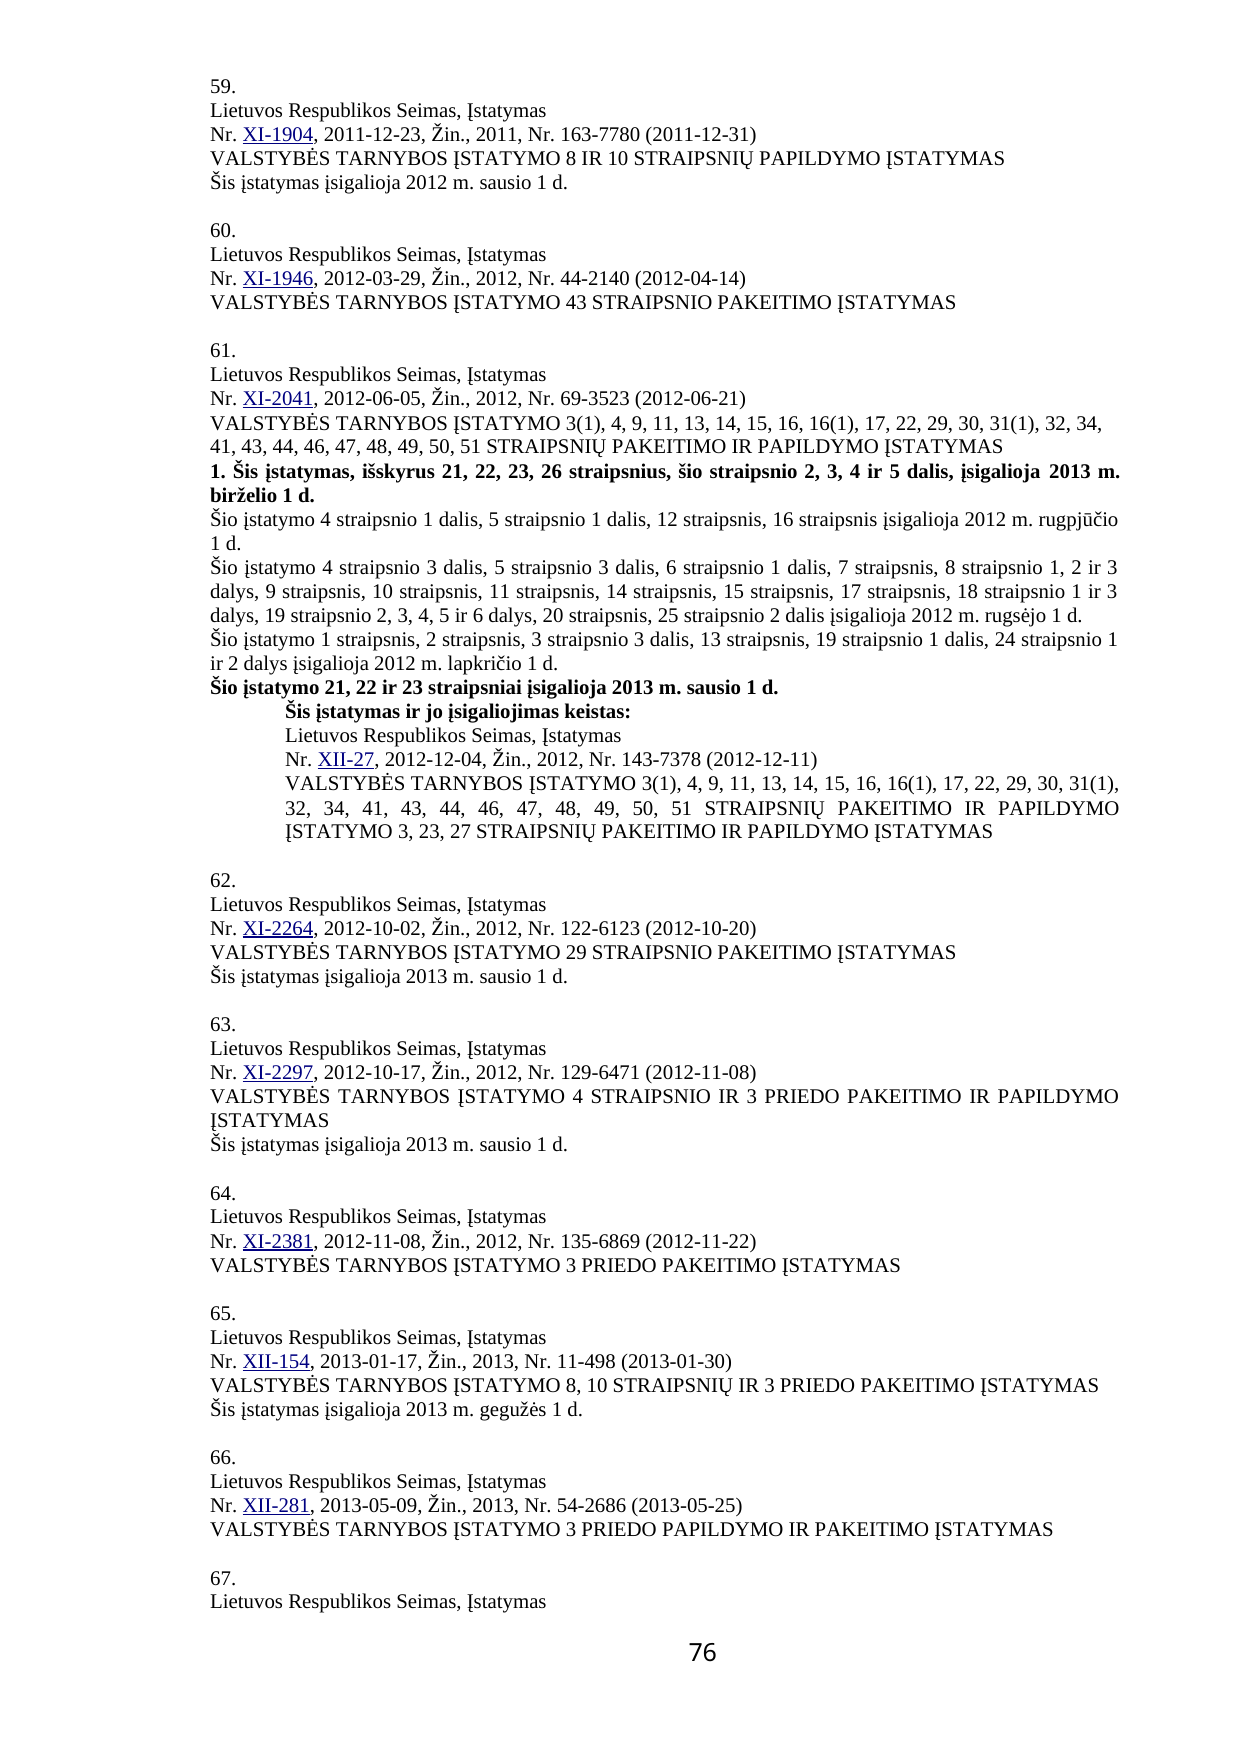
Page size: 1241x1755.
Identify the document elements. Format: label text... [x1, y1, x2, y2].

text Lietuvos Respublikos Seimas, Įstatymas [210, 242, 1120, 266]
text Šis įstatymas įsigalioja 2013 m. sausio 1 d. [210, 1132, 1120, 1156]
text Šio įstatymo 4 straipsnio 1 dalis, 5 straipsnio 1 dalis, 12 straipsnis, 16 straipsnis įsigalioja 2012 m. rugpjūčio 1 d. [210, 507, 1120, 555]
text 64. [210, 1180, 1120, 1204]
text Lietuvos Respublikos Seimas, Įstatymas [210, 1325, 1120, 1349]
text 1. Šis įstatymas, išskyrus 21, 22, 23, 26 straipsnius, šio straipsnio 2, 3, 4 ir 5 dalis, įsigalioja 2013 m. birželio 1 d. [210, 458, 1120, 507]
text 61. [210, 338, 1120, 362]
text VALSTYBĖS TARNYBOS ĮSTATYMO 8, 10 STRAIPSNIŲ IR 3 PRIEDO PAKEITIMO ĮSTATYMAS [210, 1373, 1120, 1397]
text Lietuvos Respublikos Seimas, Įstatymas [210, 723, 1120, 747]
text Nr. XII-27, 2012-12-04, Žin., 2012, Nr. 143-7378 (2012-12-11) [210, 747, 1120, 771]
text 59. [210, 73, 1120, 98]
text Lietuvos Respublikos Seimas, Įstatymas [210, 98, 1120, 122]
text VALSTYBĖS TARNYBOS ĮSTATYMO 43 STRAIPSNIO PAKEITIMO ĮSTATYMAS [210, 290, 1120, 314]
text 60. [210, 218, 1120, 242]
text 67. [210, 1565, 1120, 1589]
text Šis įstatymas įsigalioja 2013 m. sausio 1 d. [210, 964, 1120, 988]
text Lietuvos Respublikos Seimas, Įstatymas [210, 892, 1120, 916]
text VALSTYBĖS TARNYBOS ĮSTATYMO 29 STRAIPSNIO PAKEITIMO ĮSTATYMAS [210, 940, 1120, 964]
text Lietuvos Respublikos Seimas, Įstatymas [210, 1204, 1120, 1228]
text Nr. XI-2264, 2012-10-02, Žin., 2012, Nr. 122-6123 (2012-10-20) [210, 916, 1120, 940]
text Nr. XII-281, 2013-05-09, Žin., 2013, Nr. 54-2686 (2013-05-25) [210, 1493, 1120, 1517]
text Nr. XI-1946, 2012-03-29, Žin., 2012, Nr. 44-2140 (2012-04-14) [210, 266, 1120, 290]
text 63. [210, 1012, 1120, 1036]
text 66. [210, 1445, 1120, 1469]
text Šis įstatymas ir jo įsigaliojimas keistas: [210, 699, 1120, 723]
text VALSTYBĖS TARNYBOS ĮSTATYMO 3 PRIEDO PAPILDYMO IR PAKEITIMO ĮSTATYMAS [210, 1517, 1120, 1541]
text 65. [210, 1301, 1120, 1325]
text Nr. XI-2381, 2012-11-08, Žin., 2012, Nr. 135-6869 (2012-11-22) [210, 1228, 1120, 1253]
text Lietuvos Respublikos Seimas, Įstatymas [210, 1036, 1120, 1060]
text VALSTYBĖS TARNYBOS ĮSTATYMO 8 IR 10 STRAIPSNIŲ PAPILDYMO ĮSTATYMAS [210, 146, 1120, 170]
text Lietuvos Respublikos Seimas, Įstatymas [210, 362, 1120, 386]
text Lietuvos Respublikos Seimas, Įstatymas [210, 1589, 1120, 1613]
text VALSTYBĖS TARNYBOS ĮSTATYMO 3 PRIEDO PAKEITIMO ĮSTATYMAS [210, 1253, 1120, 1277]
text Nr. XI-2041, 2012-06-05, Žin., 2012, Nr. 69-3523 (2012-06-21) [210, 386, 1120, 410]
text Šio įstatymo 21, 22 ir 23 straipsniai įsigalioja 2013 m. sausio 1 d. [210, 675, 1120, 699]
list Šis įstatymas įsigalioja 2013 m. gegužės 1 d. [210, 1397, 1120, 1421]
text Nr. XI-1904, 2011-12-23, Žin., 2011, Nr. 163-7780 (2011-12-31) [210, 122, 1120, 146]
text Šis įstatymas įsigalioja 2012 m. sausio 1 d. [210, 170, 1120, 194]
text Šio įstatymo 4 straipsnio 3 dalis, 5 straipsnio 3 dalis, 6 straipsnio 1 dalis, 7 straipsnis, 8 straipsnio 1, 2 ir 3 dalys, 9 straipsnis, 10 straipsnis, 11 straipsnis, 14 straipsnis, 15 straipsnis, 17 straipsnis, 18 straipsnio 1 ir 3 dalys, 19 straipsnio 2, 3, 4, 5 ir 6 dalys, 20 straipsnis, 25 straipsnio 2 dalis įsigalioja 2012 m. rugsėjo 1 d. [210, 555, 1120, 627]
text Šio įstatymo 1 straipsnis, 2 straipsnis, 3 straipsnio 3 dalis, 13 straipsnis, 19 straipsnio 1 dalis, 24 straipsnio 1 ir 2 dalys įsigalioja 2012 m. lapkričio 1 d. [210, 627, 1120, 675]
text VALSTYBĖS TARNYBOS ĮSTATYMO 4 STRAIPSNIO IR 3 PRIEDO PAKEITIMO IR PAPILDYMO ĮSTATYMAS [210, 1084, 1120, 1132]
text VALSTYBĖS TARNYBOS ĮSTATYMO 3(1), 4, 9, 11, 13, 14, 15, 16, 16(1), 17, 22, 29, 30, 31(1), 32, 34, 41, 43, 44, 46, 47, 48, 49, 50, 51 STRAIPSNIŲ PAKEITIMO IR PAPILDYMO ĮSTATYMAS [210, 410, 1120, 458]
text VALSTYBĖS TARNYBOS ĮSTATYMO 3(1), 4, 9, 11, 13, 14, 15, 16, 16(1), 17, 22, 29, 30, 31(1), 32, 34, 41, 43, 44, 46, 47, 48, 49, 50, 51 STRAIPSNIŲ PAKEITIMO IR PAPILDYMO ĮSTATYMO 3, 23, 27 STRAIPSNIŲ PAKEITIMO IR PAPILDYMO ĮSTATYMAS [285, 771, 1120, 843]
text Nr. XII-154, 2013-01-17, Žin., 2013, Nr. 11-498 (2013-01-30) [210, 1349, 1120, 1373]
text Lietuvos Respublikos Seimas, Įstatymas [210, 1469, 1120, 1493]
text Nr. XI-2297, 2012-10-17, Žin., 2012, Nr. 129-6471 (2012-11-08) [210, 1060, 1120, 1084]
text 62. [210, 868, 1120, 892]
